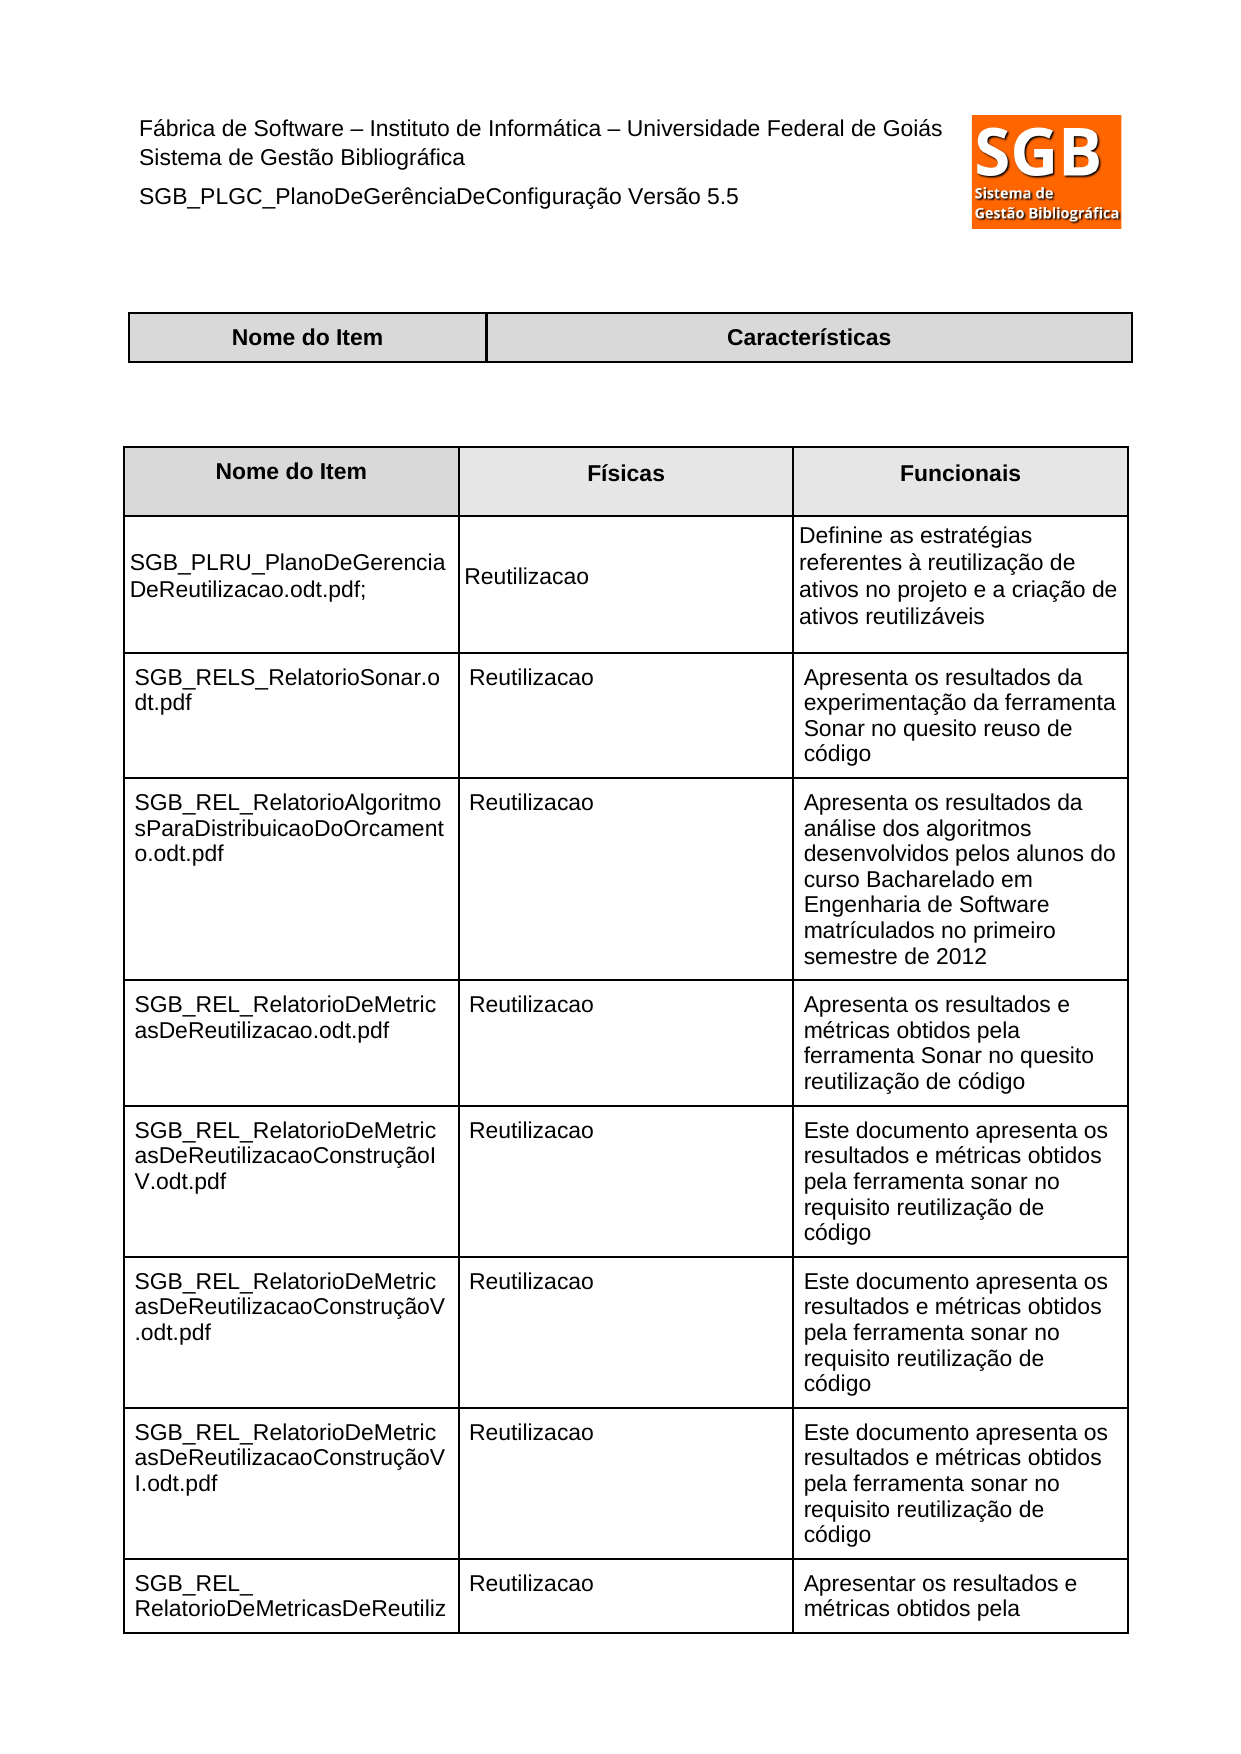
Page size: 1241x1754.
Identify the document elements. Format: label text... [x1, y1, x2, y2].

table_header Funcionais [794, 448, 1127, 515]
table_cell Este documento apresenta os resultados e métricas obtidos pela ferramenta sonar no requisito reutilização de código [794, 1409, 1127, 1558]
table_cell Reutilizacao [460, 1107, 792, 1256]
table_cell SGB_REL_RelatorioAlgoritmosParaDistribuicaoDoOrcamento.odt.pdf [125, 779, 458, 979]
table_header Características [488, 314, 1131, 361]
table_cell SGB_PLRU_PlanoDeGerenciaDeReutilizacao.odt.pdf; [125, 517, 458, 652]
table_cell SGB_REL_RelatorioDeMetricasDeReutilizacao.odt.pdf [125, 981, 458, 1105]
table_cell Reutilizacao [460, 517, 792, 652]
table_cell Reutilizacao [460, 981, 792, 1105]
table_cell Este documento apresenta os resultados e métricas obtidos pela ferramenta sonar no requisito reutilização de código [794, 1258, 1127, 1407]
table_cell Reutilizacao [460, 1258, 792, 1407]
table_cell Apresenta os resultados e métricas obtidos pela ferramenta Sonar no quesito reutilização de código [794, 981, 1127, 1105]
table_cell Apresenta os resultados da análise dos algoritmos desenvolvidos pelos alunos do curso Bacharelado em Engenharia de Software matrículados no primeiro semestre de 2012 [794, 779, 1127, 979]
table_cell Apresenta os resultados da experimentação da ferramenta Sonar no quesito reuso de código [794, 654, 1127, 777]
table_header Nome do Item [125, 448, 458, 515]
table_cell Reutilizacao [460, 1409, 792, 1558]
table_cell Reutilizacao [460, 654, 792, 777]
table_cell SGB_REL_RelatorioDeMetricasDeReutilizacaoConstruçãoVI.odt.pdf [125, 1409, 458, 1558]
table_cell Reutilizacao [460, 779, 792, 979]
table_header Físicas [460, 448, 792, 515]
table_cell Apresentar os resultados e métricas obtidos pela [794, 1560, 1127, 1632]
table_cell SGB_RELS_RelatorioSonar.odt.pdf [125, 654, 458, 777]
table_cell SGB_REL_RelatorioDeMetricasDeReutilizacaoConstruçãoIV.odt.pdf [125, 1107, 458, 1256]
table_cell Este documento apresenta os resultados e métricas obtidos pela ferramenta sonar no requisito reutilização de código [794, 1107, 1127, 1256]
table_cell SGB_REL_ RelatorioDeMetricasDeReutiliz [125, 1560, 458, 1632]
picture [971, 115, 1122, 229]
table_header Nome do Item [130, 314, 485, 361]
table_cell Definine as estratégias referentes à reutilização de ativos no projeto e a criação de ativos reutilizáveis [794, 517, 1127, 652]
table_cell SGB_REL_RelatorioDeMetricasDeReutilizacaoConstruçãoV.odt.pdf [125, 1258, 458, 1407]
table_cell Reutilizacao [460, 1560, 792, 1632]
